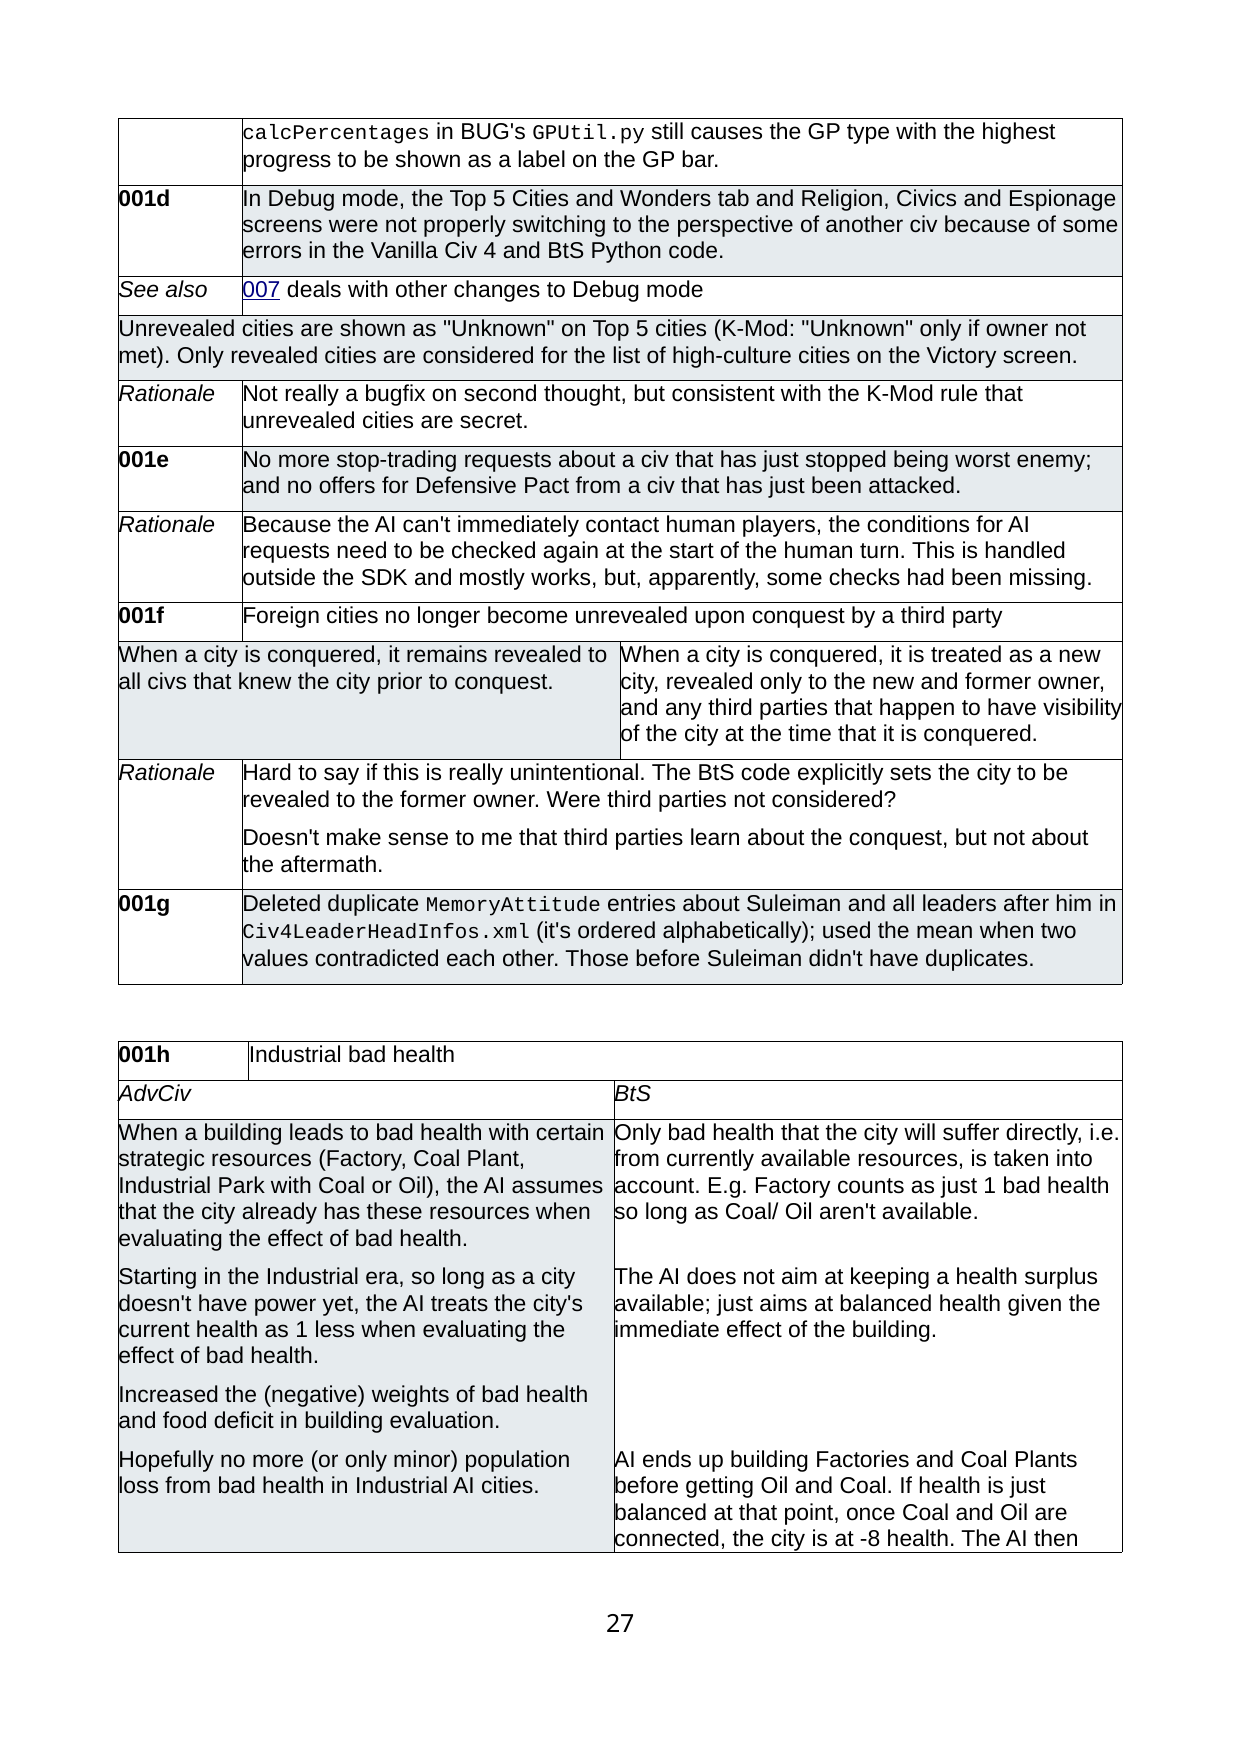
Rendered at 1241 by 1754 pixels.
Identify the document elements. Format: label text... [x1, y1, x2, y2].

table_cell Hard to say if this is really unintentional. The BtS code explicitly sets the city to be revealed to the former owner. Were third parties not considered? Doesn't make sense to me that third parties learn about the conquest, but not about the aftermath. [243, 760, 1122, 889]
table_cell 007 deals with other changes to Debug mode [243, 277, 1122, 315]
table_cell [119, 119, 242, 185]
table_cell AdvCiv [119, 1081, 614, 1119]
table_cell 001g [119, 890, 242, 984]
table_cell 001e [119, 447, 242, 511]
table_cell BtS [615, 1081, 1122, 1119]
table_cell 001d [119, 186, 242, 276]
table_header 001h [119, 1042, 248, 1080]
table_cell In Debug mode, the Top 5 Cities and Wonders tab and Religion, Civics and Espionage screens were not properly switching to the perspective of another civ because of some errors in the Vanilla Civ 4 and BtS Python code. [243, 186, 1122, 276]
table_cell No more stop-trading requests about a civ that has just stopped being worst enemy; and no offers for Defensive Pact from a civ that has just been attacked. [243, 447, 1122, 511]
table_cell Because the AI can't immediately contact human players, the conditions for AI requests need to be checked again at the start of the human turn. This is handled outside the SDK and mostly works, but, apparently, some checks had been missing. [243, 512, 1122, 602]
table_cell Unrevealed cities are shown as "Unknown" on Top 5 cities (K-Mod: "Unknown" only if owner not met). Only revealed cities are considered for the list of high-culture cities on the Victory screen. [119, 316, 1122, 380]
table_cell Rationale [119, 512, 242, 602]
table_cell Rationale [119, 381, 242, 446]
table_cell Deleted duplicate MemoryAttitude entries about Suleiman and all leaders after him in Civ4LeaderHeadInfos.xml (it's ordered alphabetically); used the mean when two values contradicted each other. Those before Suleiman didn't have duplicates. [243, 890, 1122, 984]
table_cell calcPercentages in BUG's GPUtil.py still causes the GP type with the highest progress to be shown as a label on the GP bar. [243, 119, 1122, 185]
table_cell See also [119, 277, 242, 315]
table_cell When a building leads to bad health with certain strategic resources (Factory, Coal Plant, Industrial Park with Coal or Oil), the AI assumes that the city already has these resources when evaluating the effect of bad health. Starting in the Industrial era, so long as a city doesn't have power yet, the AI treats the city's current health as 1 less when evaluating the effect of bad health. Increased the (negative) weights of bad health and food deficit in building evaluation. Hopefully no more (or only minor) population loss from bad health in Industrial AI cities. [119, 1120, 614, 1552]
table_cell Foreign cities no longer become unrevealed upon conquest by a third party [243, 603, 1122, 641]
table_cell When a city is conquered, it remains revealed to all civs that knew the city prior to conquest. [119, 642, 620, 759]
table_cell When a city is conquered, it is treated as a new city, revealed only to the new and former owner, and any third parties that happen to have visibility of the city at the time that it is conquered. [621, 642, 1122, 759]
table_header Industrial bad health [249, 1042, 1122, 1080]
table_cell Not really a bugfix on second thought, but consistent with the K-Mod rule that unrevealed cities are secret. [243, 381, 1122, 446]
table_cell Rationale [119, 760, 242, 889]
table_cell 001f [119, 603, 242, 641]
table_cell Only bad health that the city will suffer directly, i.e. from currently available resources, is taken into account. E.g. Factory counts as just 1 bad health so long as Coal/ Oil aren't available. The AI does not aim at keeping a health surplus available; just aims at balanced health given the immediate effect of the building. AI ends up building Factories and Coal Plants before getting Oil and Coal. If health is just balanced at that point, once Coal and Oil are connected, the city is at -8 health. The AI then [615, 1120, 1122, 1552]
